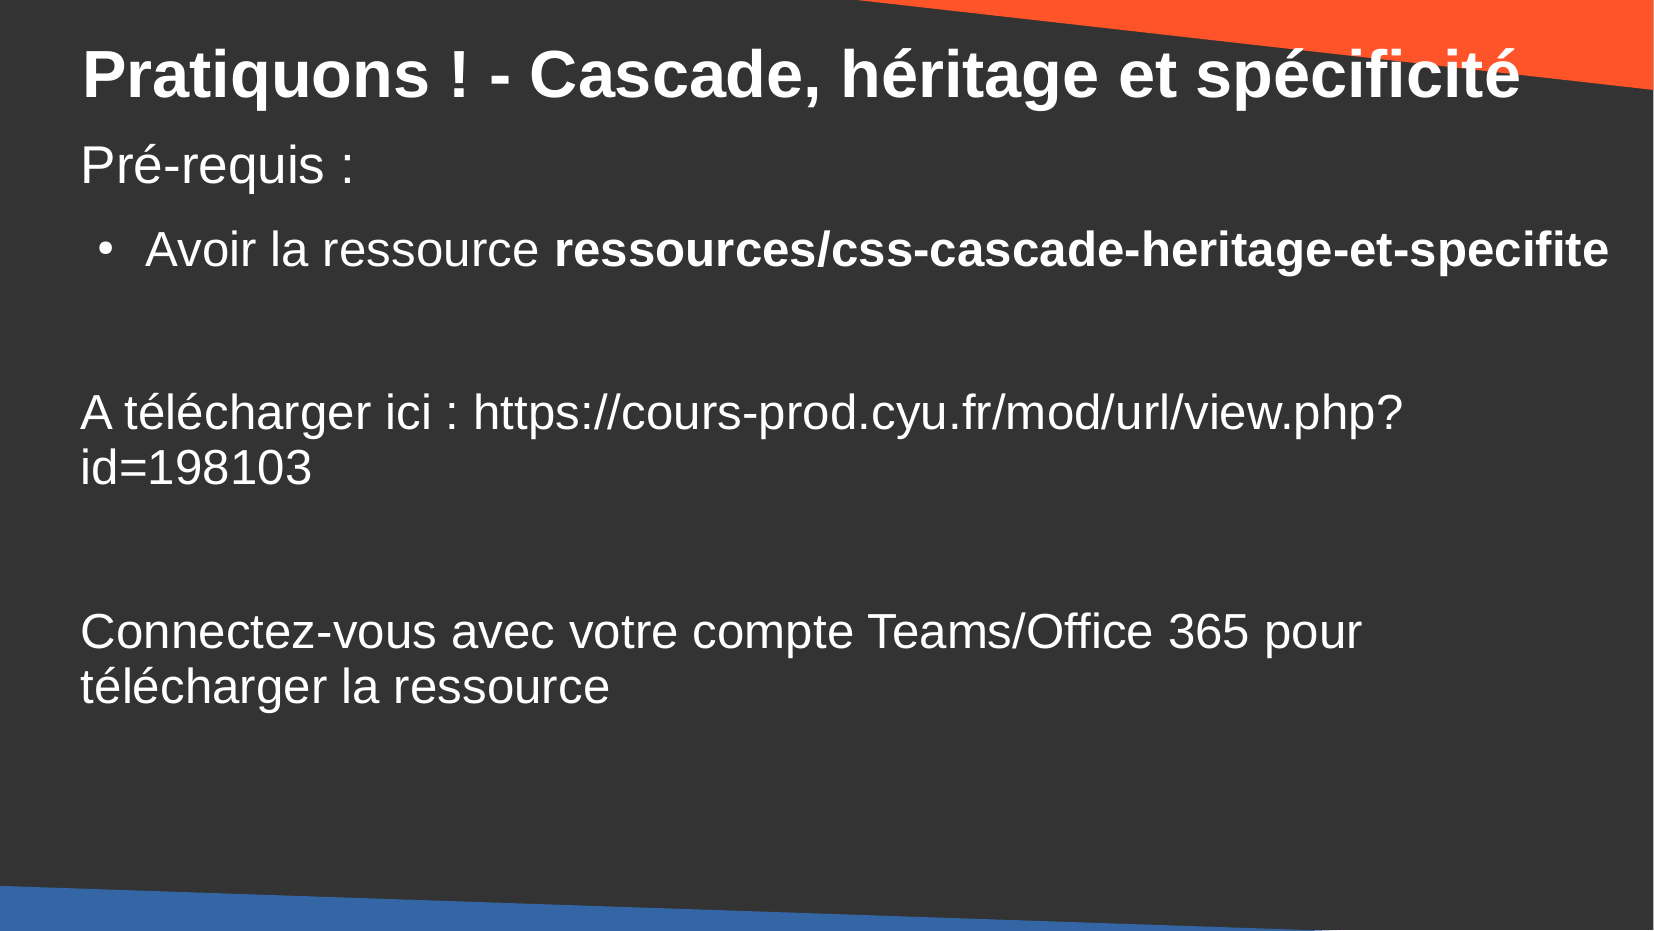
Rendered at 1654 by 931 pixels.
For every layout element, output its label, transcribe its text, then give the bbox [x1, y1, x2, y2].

title Pratiquons ! - Cascade, héritage et spécificité [82, 37, 1571, 114]
list Pré-requis : Avoir la ressource ressources/css-cascade-heritage-et-specifite A télécharger ici : https://cours-prod.cyu.fr/mod/url/view.php?id=198103 Connectez-vous avec votre compte Teams/Office 365 pour télécharger la ressource [80, 135, 1620, 721]
text_box [856, 0, 1654, 91]
text_box [0, 885, 1337, 931]
